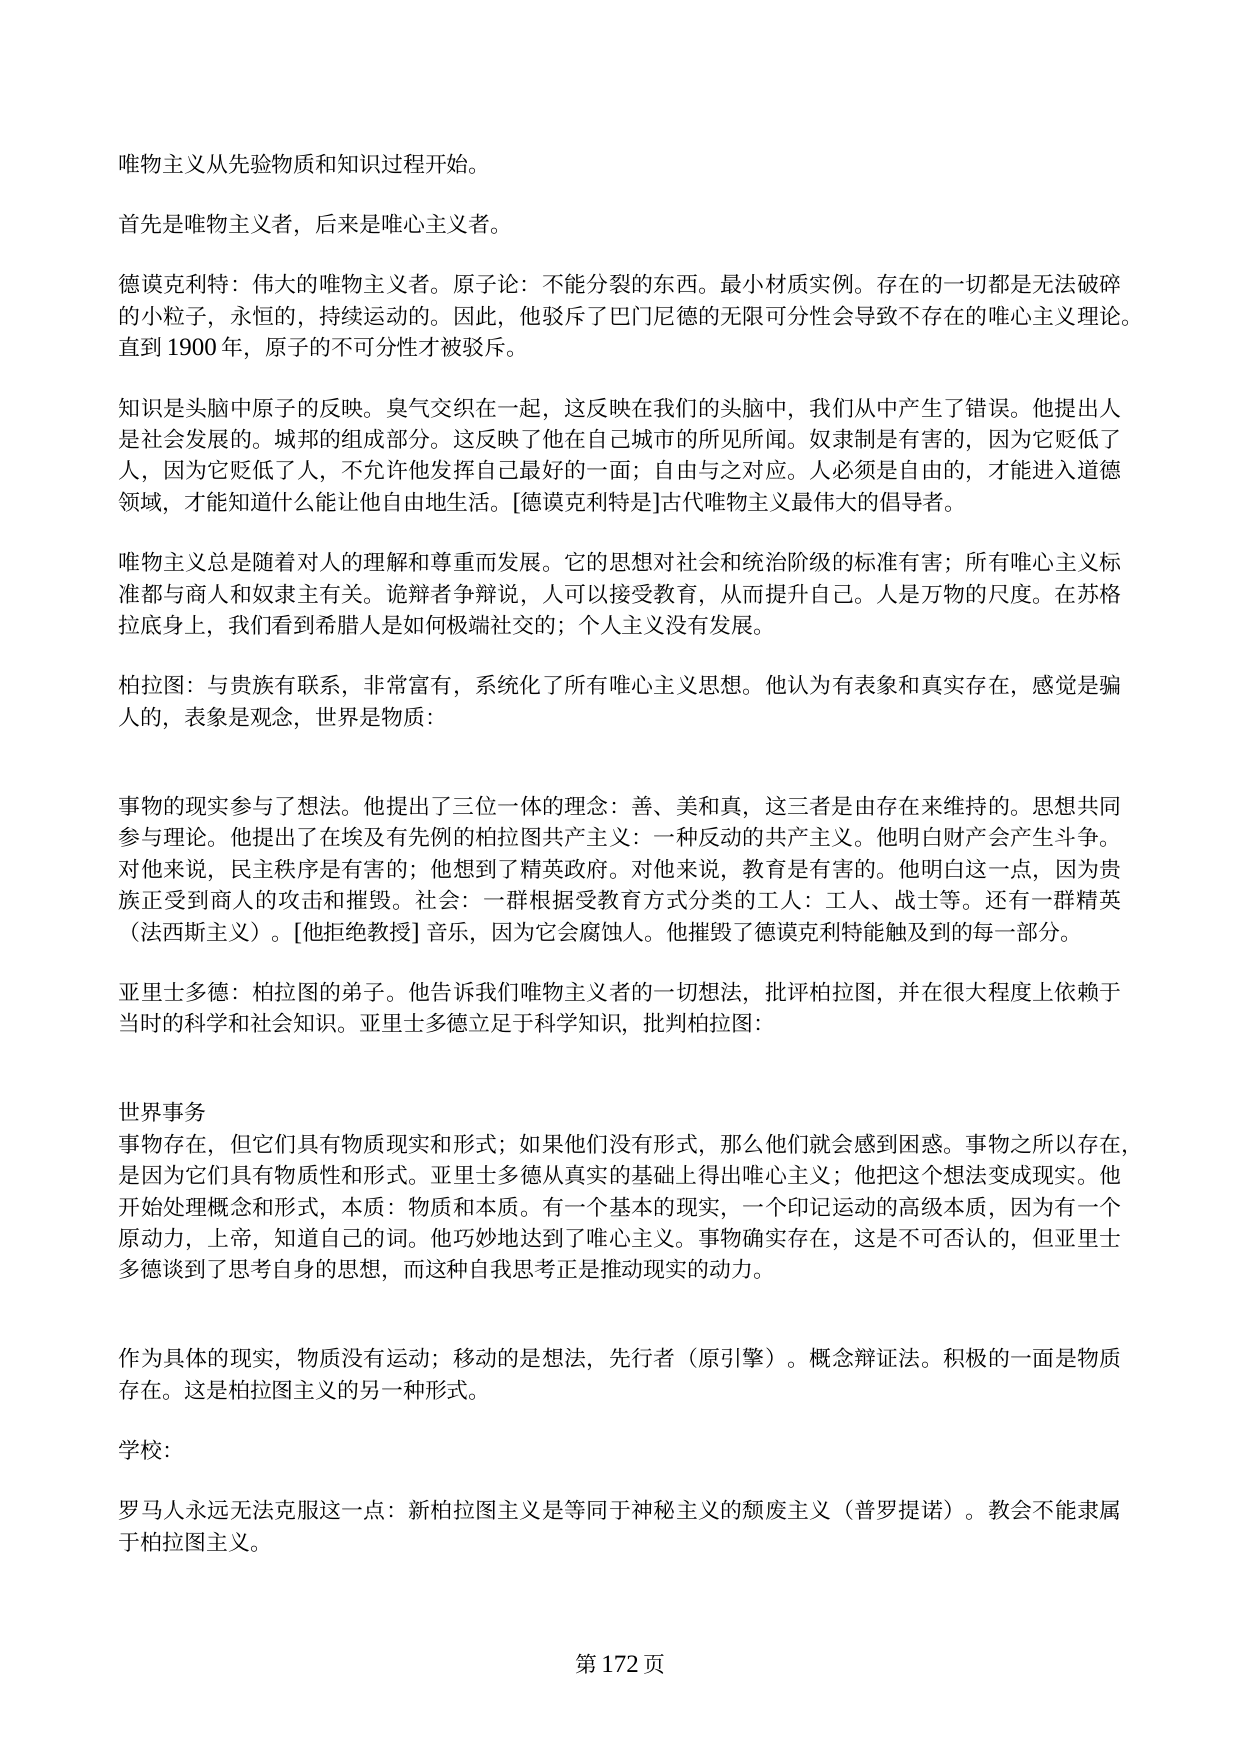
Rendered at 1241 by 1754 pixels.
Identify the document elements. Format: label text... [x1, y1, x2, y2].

text 柏拉图：与贵族有联系，非常富有，系统化了所有唯心主义思想。他认为有表象和真实存在，感觉是骗人的，表象是观念，世界是物质： [118, 668, 1122, 731]
text 唯物主义从先验物质和知识过程开始。 [118, 147, 1122, 179]
text 事物的现实参与了想法。他提出了三位一体的理念：善、美和真，这三者是由存在来维持的。思想共同参与理论。他提出了在埃及有先例的柏拉图共产主义：一种反动的共产主义。他明白财产会产生斗争。对他来说，民主秩序是有害的；他想到了精英政府。对他来说，教育是有害的。他明白这一点，因为贵族正受到商人的攻击和摧毁。社会：一群根据受教育方式分类的工人：工人、战士等。还有一群精英（法西斯主义）。[他拒绝教授] 音乐，因为它会腐蚀人。他摧毁了德谟克利特能触及到的每一部分。 [118, 789, 1122, 946]
text 唯物主义总是随着对人的理解和尊重而发展。它的思想对社会和统治阶级的标准有害；所有唯心主义标准都与商人和奴隶主有关。诡辩者争辩说，人可以接受教育，从而提升自己。人是万物的尺度。在苏格拉底身上，我们看到希腊人是如何极端社交的；个人主义没有发展。 [118, 545, 1122, 640]
text 知识是头脑中原子的反映。臭气交织在一起，这反映在我们的头脑中，我们从中产生了错误。他提出人是社会发展的。城邦的组成部分。这反映了他在自己城市的所见所闻。奴隶制是有害的，因为它贬低了人，因为它贬低了人，不允许他发挥自己最好的一面；自由与之对应。人必须是自由的，才能进入道德领域，才能知道什么能让他自由地生活。[德谟克利特是]古代唯物主义最伟大的倡导者。 [118, 391, 1122, 517]
text 罗马人永远无法克服这一点：新柏拉图主义是等同于神秘主义的颓废主义（普罗提诺）。教会不能隶属于柏拉图主义。 [118, 1493, 1122, 1556]
text 学校： [118, 1433, 1122, 1465]
text 世界事务 [118, 1095, 1122, 1127]
text 事物存在，但它们具有物质现实和形式；如果他们没有形式，那么他们就会感到困惑。事物之所以存在，是因为它们具有物质性和形式。亚里士多德从真实的基础上得出唯心主义；他把这个想法变成现实。他开始处理概念和形式，本质：物质和本质。有一个基本的现实，一个印记运动的高级本质，因为有一个原动力，上帝，知道自己的词。他巧妙地达到了唯心主义。事物确实存在，这是不可否认的，但亚里士多德谈到了思考自身的思想，而这种自我思考正是推动现实的动力。 [118, 1127, 1122, 1284]
text 亚里士多德：柏拉图的弟子。他告诉我们唯物主义者的一切想法，批评柏拉图，并在很大程度上依赖于当时的科学和社会知识。亚里士多德立足于科学知识，批判柏拉图： [118, 975, 1122, 1038]
text 德谟克利特：伟大的唯物主义者。原子论：不能分裂的东西。最小材质实例。存在的一切都是无法破碎的小粒子，永恒的，持续运动的。因此，他驳斥了巴门尼德的无限可分性会导致不存在的唯心主义理论。直到1900年，原子的不可分性才被驳斥。 [118, 268, 1122, 362]
text 作为具体的现实，物质没有运动；移动的是想法，先行者（原引擎）。概念辩证法。积极的一面是物质存在。这是柏拉图主义的另一种形式。 [118, 1342, 1122, 1404]
text 首先是唯物主义者，后来是唯心主义者。 [118, 207, 1122, 239]
